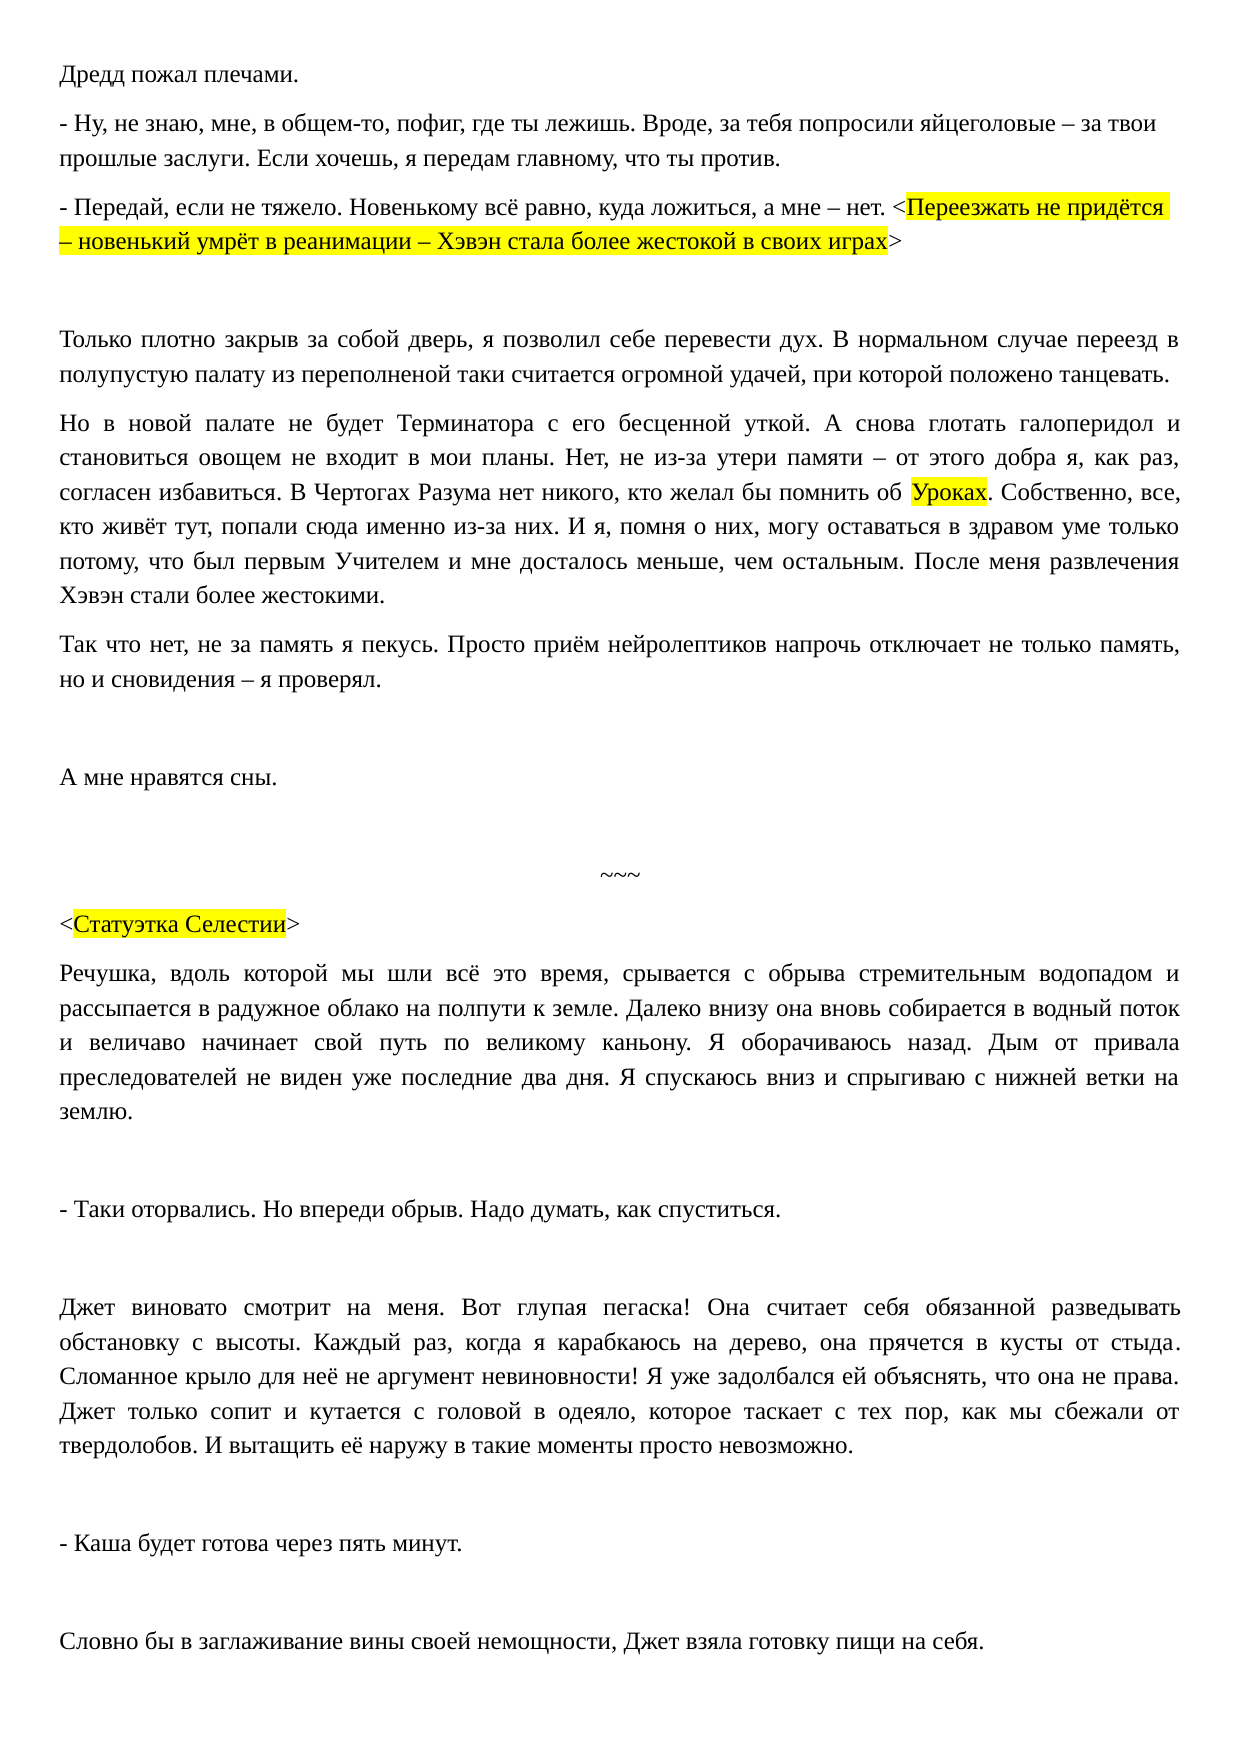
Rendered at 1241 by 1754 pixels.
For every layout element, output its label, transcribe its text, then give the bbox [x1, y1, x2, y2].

text - Передай, если не тяжело. Новенькому всё равно, куда ложиться, а мне – нет. <Переезжать не придётся – новенький умрёт в реанимации – Хэвэн стала более жестокой в своих играх> [59, 192, 1181, 255]
text А мне нравятся сны. [59, 762, 1181, 791]
text Речушка, вдоль которой мы шли всё это время, срывается с обрыва стремительным водопадом и рассыпается в радужное облако на полпути к земле. Далеко внизу она вновь собирается в водный поток и величаво начинает свой путь по великому каньону. Я оборачиваюсь назад. Дым от привала преследователей не виден уже последние два дня. Я спускаюсь вниз и спрыгиваю с нижней ветки на землю. [59, 958, 1181, 1125]
text Только плотно закрыв за собой дверь, я позволил себе перевести дух. В нормальном случае переезд в полупустую палату из переполненой таки считается огромной удачей, при которой положено танцевать. [59, 324, 1181, 387]
text Дредд пожал плечами. [59, 59, 1181, 88]
text - Каша будет готова через пять минут. [59, 1528, 1181, 1557]
text Джет виновато смотрит на меня. Вот глупая пегаска! Она считает себя обязанной разведывать обстановку с высоты. Каждый раз, когда я карабкаюсь на дерево, она прячется в кусты от стыда. Сломанное крыло для неё не аргумент невиновности! Я уже задолбался ей объяснять, что она не права. Джет только сопит и кутается с головой в одеяло, которое таскает с тех пор, как мы сбежали от твердолобов. И вытащить её наружу в такие моменты просто невозможно. [59, 1292, 1181, 1459]
text Так что нет, не за память я пекусь. Просто приём нейролептиков напрочь отключает не только память, но и сновидения – я проверял. [59, 629, 1181, 692]
text <Статуэтка Селестии> [59, 909, 1181, 938]
text - Ну, не знаю, мне, в общем-то, пофиг, где ты лежишь. Вроде, за тебя попросили яйцеголовые – за твои прошлые заслуги. Если хочешь, я передам главному, что ты против. [59, 108, 1181, 171]
text - Таки оторвались. Но впереди обрыв. Надо думать, как спуститься. [59, 1194, 1181, 1223]
text Но в новой палате не будет Терминатора с его бесценной уткой. А снова глотать галоперидол и становиться овощем не входит в мои планы. Нет, не из-за утери памяти – от этого добра я, как раз, согласен избавиться. В Чертогах Разума нет никого, кто желал бы помнить об Уроках. Собственно, все, кто живёт тут, попали сюда именно из-за них. И я, помня о них, могу оставаться в здравом уме только потому, что был первым Учителем и мне досталось меньше, чем остальным. После меня развлечения Хэвэн стали более жестокими. [59, 408, 1181, 609]
text ~~~ [59, 860, 1181, 889]
text Словно бы в заглаживание вины своей немощности, Джет взяла готовку пищи на себя. [59, 1626, 1181, 1655]
